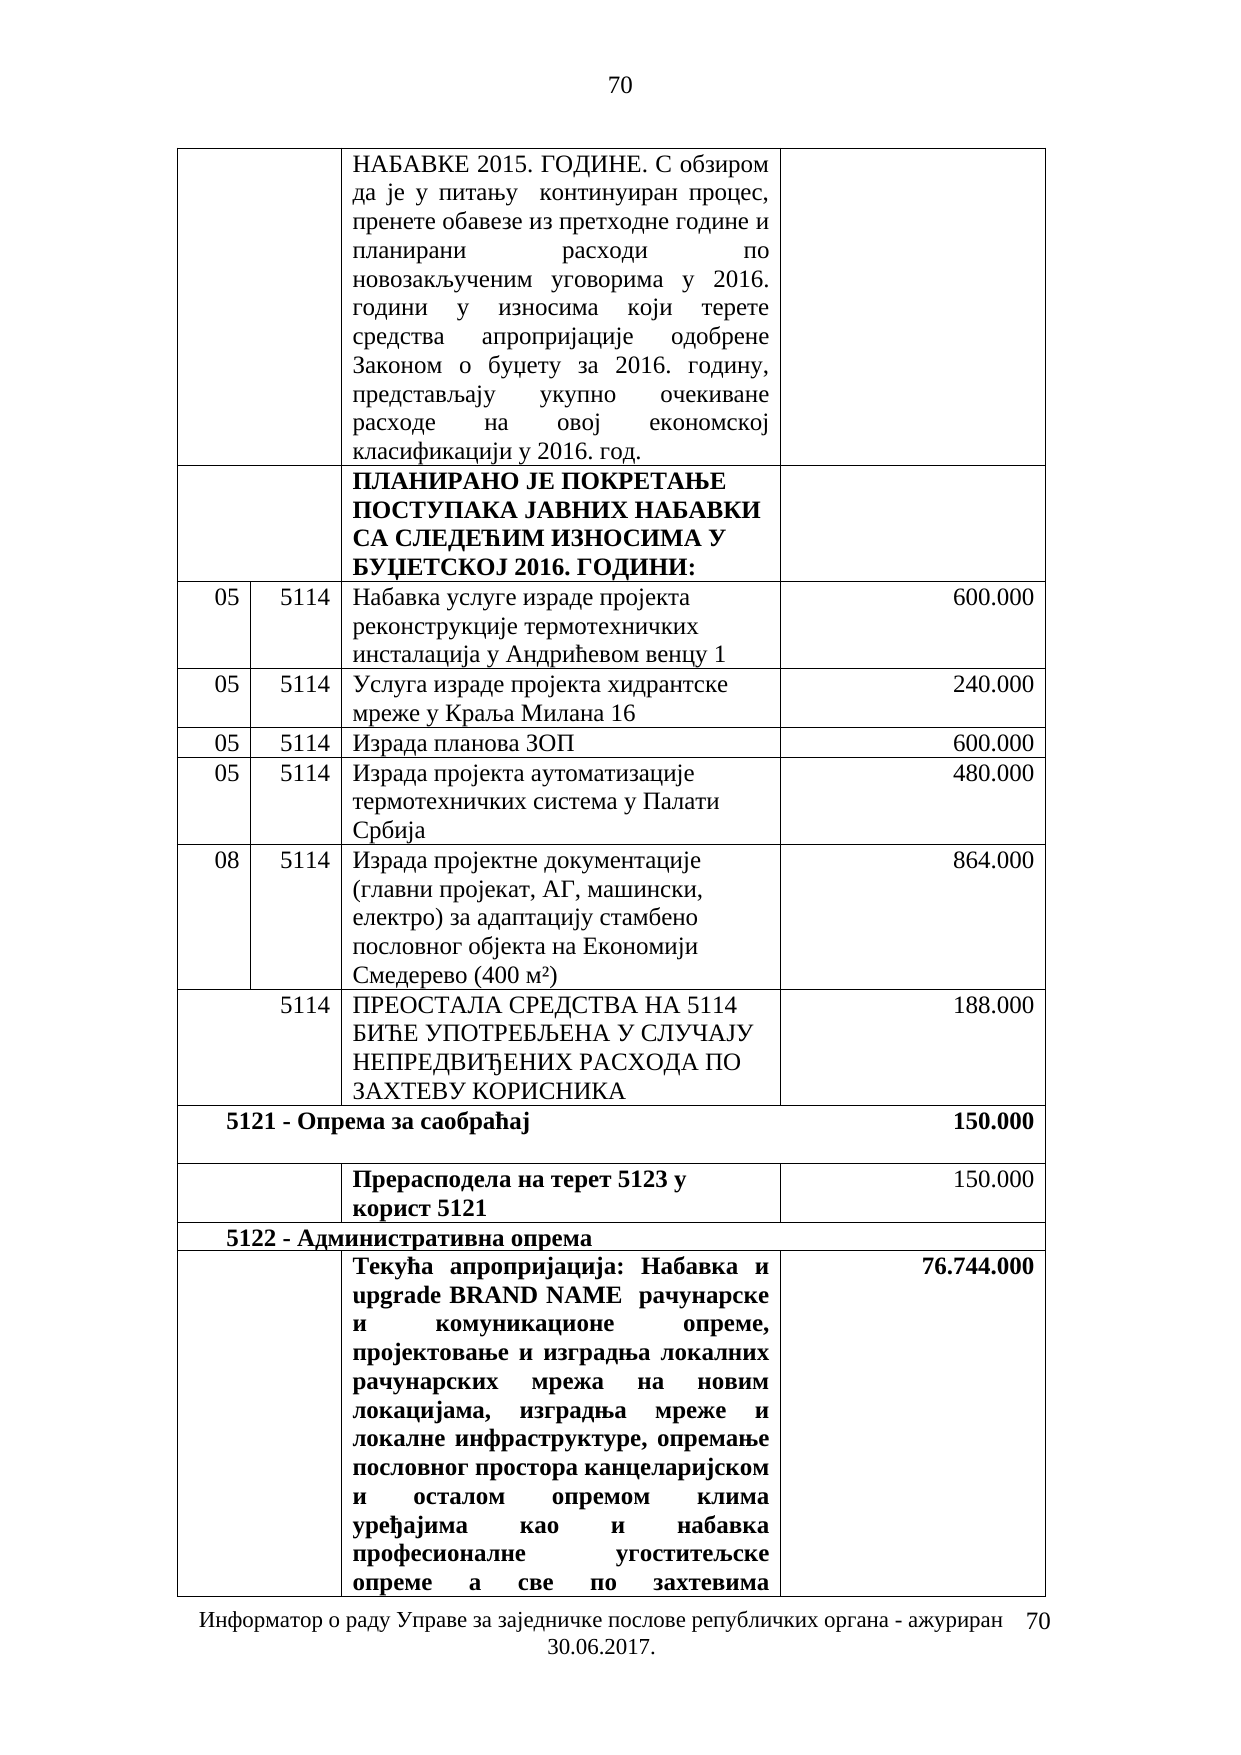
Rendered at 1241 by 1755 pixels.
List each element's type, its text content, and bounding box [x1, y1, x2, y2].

table_cell 5114 [251, 669, 341, 727]
table_cell 480.000 [781, 758, 1045, 844]
table_cell Израда пројекта аутоматизације термотехничких система у Палати Србија [342, 758, 780, 844]
table_cell 5114 [251, 845, 341, 989]
table_cell 5114 [251, 728, 341, 757]
table_cell 5114 [251, 758, 341, 844]
table_cell 5114 [178, 990, 341, 1105]
table_cell 5122 - Административна опрема [178, 1223, 1045, 1250]
table_cell 188.000 [781, 990, 1045, 1105]
table_cell Израда планова ЗОП [342, 728, 780, 757]
table_cell 05 [178, 728, 250, 757]
table_cell НАБАВКЕ 2015. ГОДИНЕ. С обзиром да је у питању континуиран процес, пренете обавезе из претходне године и планирани расходи по новозакљученим уговорима у 2016. години у износима који терете средства апропријације одобрене Законом о буџету за 2016. годину, представљају укупно очекиване расходе на овој економској класификацији у 2016. год. [342, 149, 780, 465]
table_cell Прерасподела на терет 5123 у корист 5121 [342, 1164, 780, 1222]
table_cell 600.000 [781, 582, 1045, 668]
table_cell [781, 466, 1045, 581]
table_cell Текућа апропријација: Набавка и upgrade BRAND NAME рачунарске и комуникационе опреме, пројектовање и изградња локалних рачунарских мрежа на новим локацијама, изградња мреже и локалне инфраструктуре, опремање пословног простора канцеларијском и осталом опремом клима уређајима као и набавка професионалне угоститељске опреме а све по захтевима [342, 1251, 780, 1596]
table_cell 150.000 [781, 1164, 1045, 1222]
table_cell [178, 149, 341, 465]
table_cell 5114 [251, 582, 341, 668]
table_cell 76.744.000 [781, 1251, 1045, 1596]
table_cell [178, 466, 341, 581]
table_cell 05 [178, 758, 250, 844]
table_cell Израда пројектне документације (главни пројекат, АГ, машински, електро) за адаптацију стамбено пословног објекта на Економији Смедерево (400 м²) [342, 845, 780, 989]
table_cell ПЛАНИРАНО ЈЕ ПОКРЕТАЊЕ ПОСТУПАКА ЈАВНИХ НАБАВКИ СА СЛЕДЕЋИМ ИЗНОСИМА У БУЏЕТСКОЈ 2016. ГОДИНИ: [342, 466, 780, 581]
table_cell Набавка услуге израде пројекта реконструкције термотехничких инсталација у Андрићевом венцу 1 [342, 582, 780, 668]
table_cell 5121 - Опрема за саобраћај 150.000 [178, 1106, 1045, 1163]
table_cell ПРЕОСТАЛА СРЕДСТВА НА 5114 БИЋЕ УПОТРЕБЉЕНА У СЛУЧАЈУ НЕПРЕДВИЂЕНИХ РАСХОДА ПО ЗАХТЕВУ КОРИСНИКА [342, 990, 780, 1105]
table_cell 05 [178, 669, 250, 727]
table_cell 864.000 [781, 845, 1045, 989]
table_cell [781, 149, 1045, 465]
table_cell [178, 1251, 341, 1596]
table_cell 08 [178, 845, 250, 989]
table_cell [178, 1164, 341, 1222]
table_cell 05 [178, 582, 250, 668]
table_cell 240.000 [781, 669, 1045, 727]
table_cell 600.000 [781, 728, 1045, 757]
table_cell Услуга израде пројекта хидрантске мреже у Краља Милана 16 [342, 669, 780, 727]
